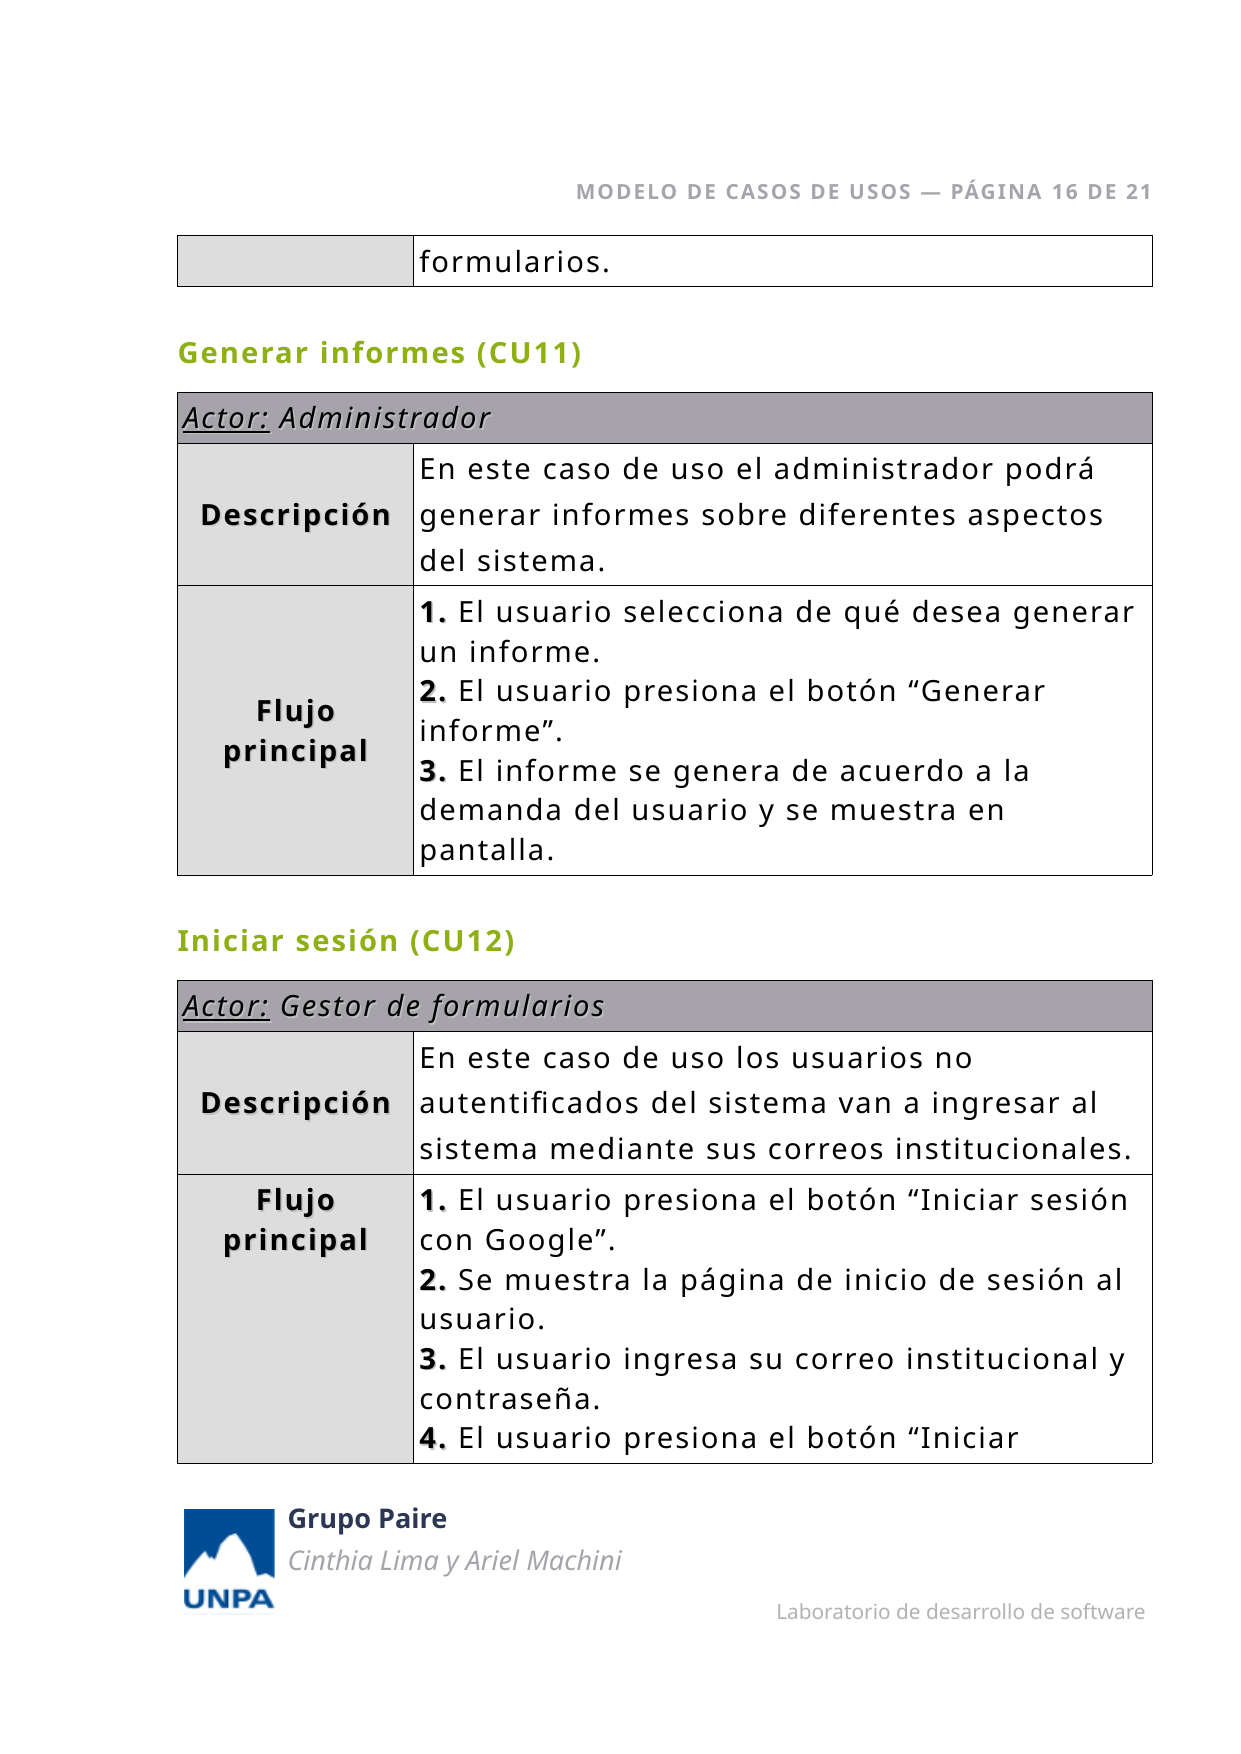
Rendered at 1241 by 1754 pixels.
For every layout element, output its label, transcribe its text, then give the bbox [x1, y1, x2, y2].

text Iniciar sesión (CU12) [177, 920, 1152, 960]
table_cell [178, 236, 413, 286]
table_header Actor: Administrador [178, 393, 1152, 443]
text Generar informes (CU11) [177, 332, 1152, 372]
table_cell En este caso de uso el administrador podrá generar informes sobre diferentes aspectos del sistema. [414, 444, 1152, 585]
table_cell Descripción [178, 1032, 413, 1174]
table_header Actor: Gestor de formularios [178, 981, 1152, 1031]
table_cell En este caso de uso los usuarios no autentificados del sistema van a ingresar al sistema mediante sus correos institucionales. [414, 1032, 1152, 1174]
picture [184, 1509, 275, 1615]
table_cell Flujo principal [178, 586, 413, 875]
table_cell Descripción [178, 444, 413, 585]
table_cell 1. El usuario presiona el botón “Iniciar sesión con Google”. 2. Se muestra la página de inicio de sesión al usuario. 3. El usuario ingresa su correo institucional y contraseña. 4. El usuario presiona el botón “Iniciar [414, 1175, 1152, 1463]
table_cell formularios. [414, 236, 1152, 286]
table_cell Flujo principal [178, 1175, 413, 1463]
table_cell 1. El usuario selecciona de qué desea generar un informe. 2. El usuario presiona el botón “Generar informe”. 3. El informe se genera de acuerdo a la demanda del usuario y se muestra en pantalla. [414, 586, 1152, 875]
